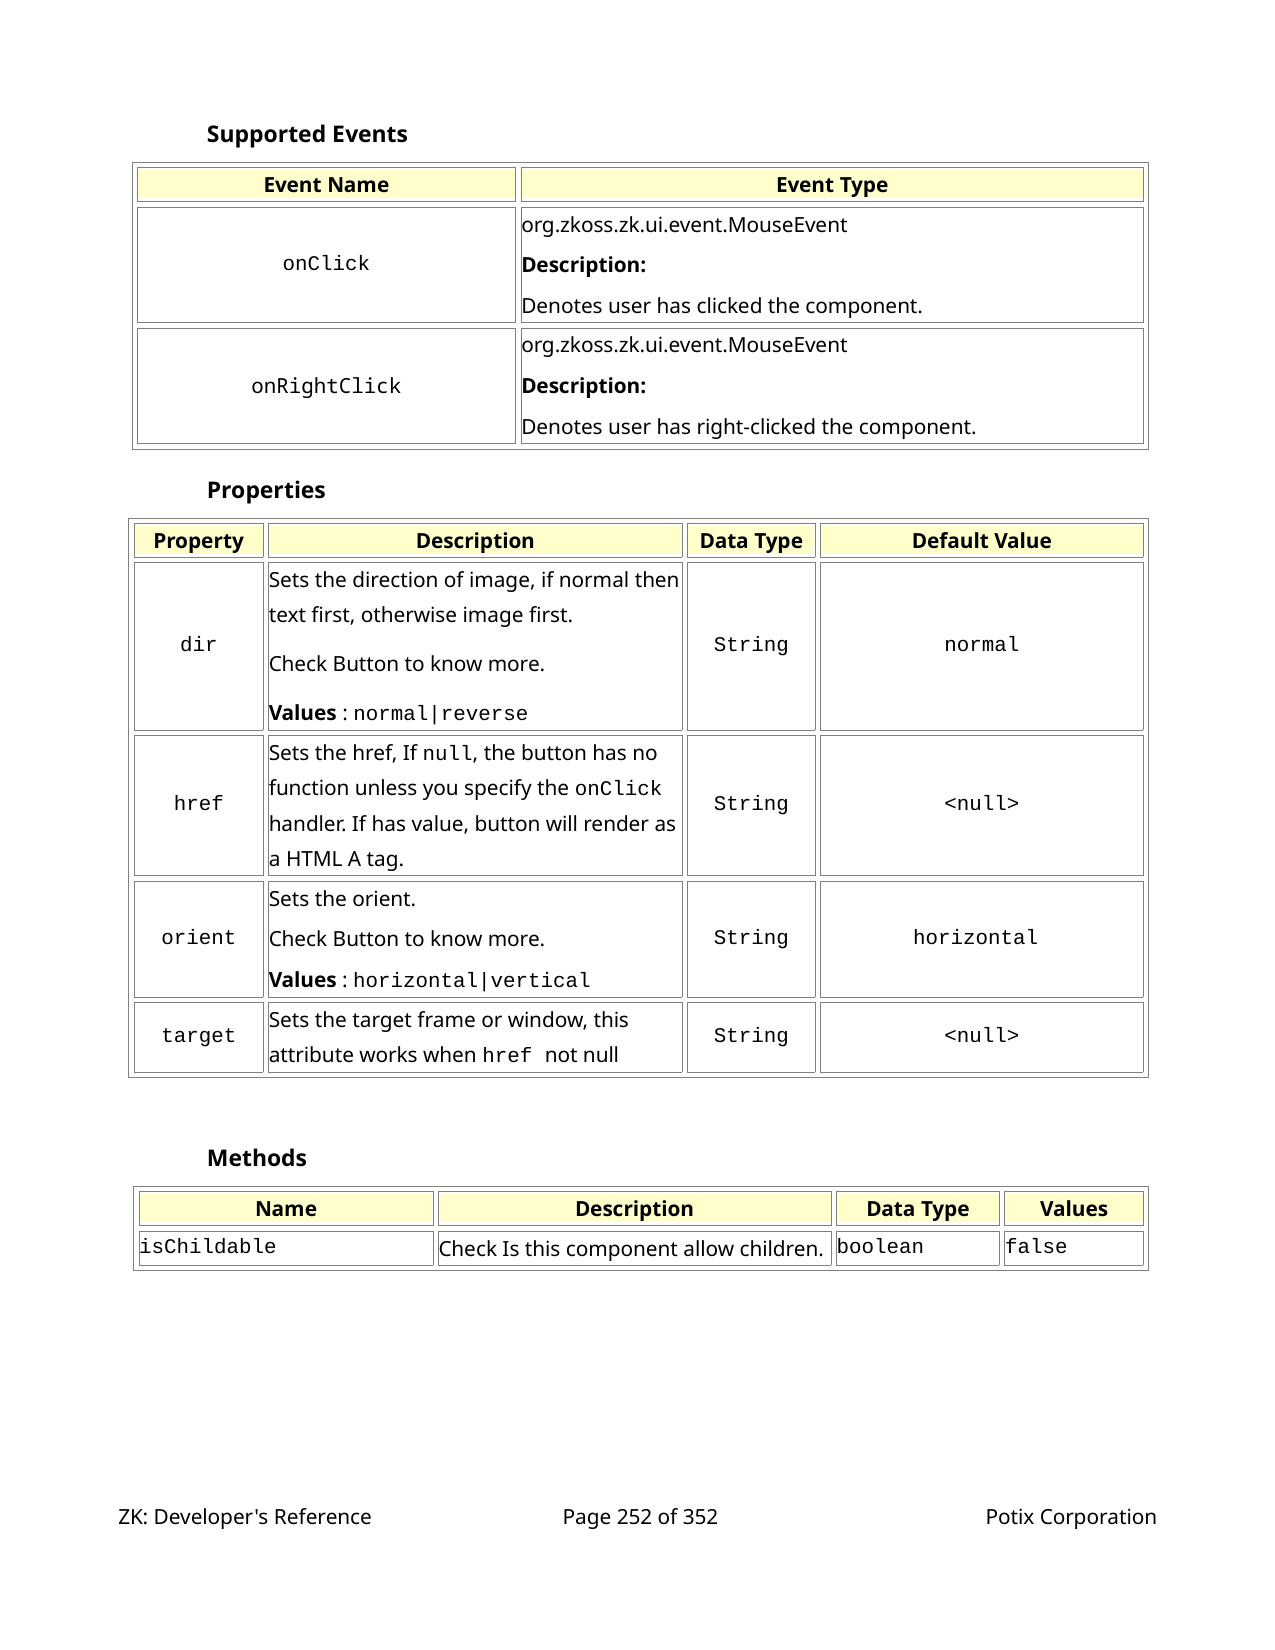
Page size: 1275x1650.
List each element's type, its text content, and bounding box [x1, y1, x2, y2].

table_cell Sets the target frame or window, this attribute works when href not null [266, 997, 685, 1072]
table_cell target [131, 997, 266, 1072]
table_header Description [435, 1187, 833, 1225]
table_cell <null> [818, 997, 1146, 1072]
table_cell boolean [834, 1225, 1002, 1265]
table_cell String [685, 997, 817, 1072]
table_cell dir [131, 557, 266, 729]
table_cell href [131, 730, 266, 875]
table_cell onRightClick [134, 322, 518, 443]
table_cell Sets the href, If null, the button has no function unless you specify the onClick handler. If has value, button will render as a HTML A tag. [266, 730, 685, 875]
table_header Name [136, 1187, 435, 1225]
table_cell String [685, 557, 817, 729]
table_header Values [1002, 1187, 1146, 1225]
table_cell orient [131, 875, 266, 997]
table_cell Check Is this component allow children. [435, 1225, 833, 1265]
table_cell isChildable [136, 1225, 435, 1265]
table_header Data Type [685, 519, 817, 557]
table_cell Sets the direction of image, if normal then text first, otherwise image first. Check Button to know more. Values : normal|reverse [266, 557, 685, 729]
table_cell <null> [818, 730, 1146, 875]
table_cell Sets the orient. Check Button to know more. Values : horizontal|vertical [266, 875, 685, 997]
table_cell org.zkoss.zk.ui.event.MouseEvent Description: Denotes user has right-clicked the component. [518, 322, 1146, 443]
table_header Event Type [518, 163, 1146, 201]
table_cell onClick [134, 201, 518, 322]
table_cell horizontal [818, 875, 1146, 997]
table_header Property [131, 519, 266, 557]
subtitle Methods [207, 1142, 1157, 1173]
table_cell false [1002, 1225, 1146, 1265]
table_header Description [266, 519, 685, 557]
table_cell org.zkoss.zk.ui.event.MouseEvent Description: Denotes user has clicked the component. [518, 201, 1146, 322]
table_cell String [685, 875, 817, 997]
table_cell String [685, 730, 817, 875]
table_header Data Type [834, 1187, 1002, 1225]
subtitle Supported Events [207, 118, 1157, 149]
subtitle Properties [207, 474, 1157, 505]
table_header Event Name [134, 163, 518, 201]
table_cell normal [818, 557, 1146, 729]
table_header Default Value [818, 519, 1146, 557]
